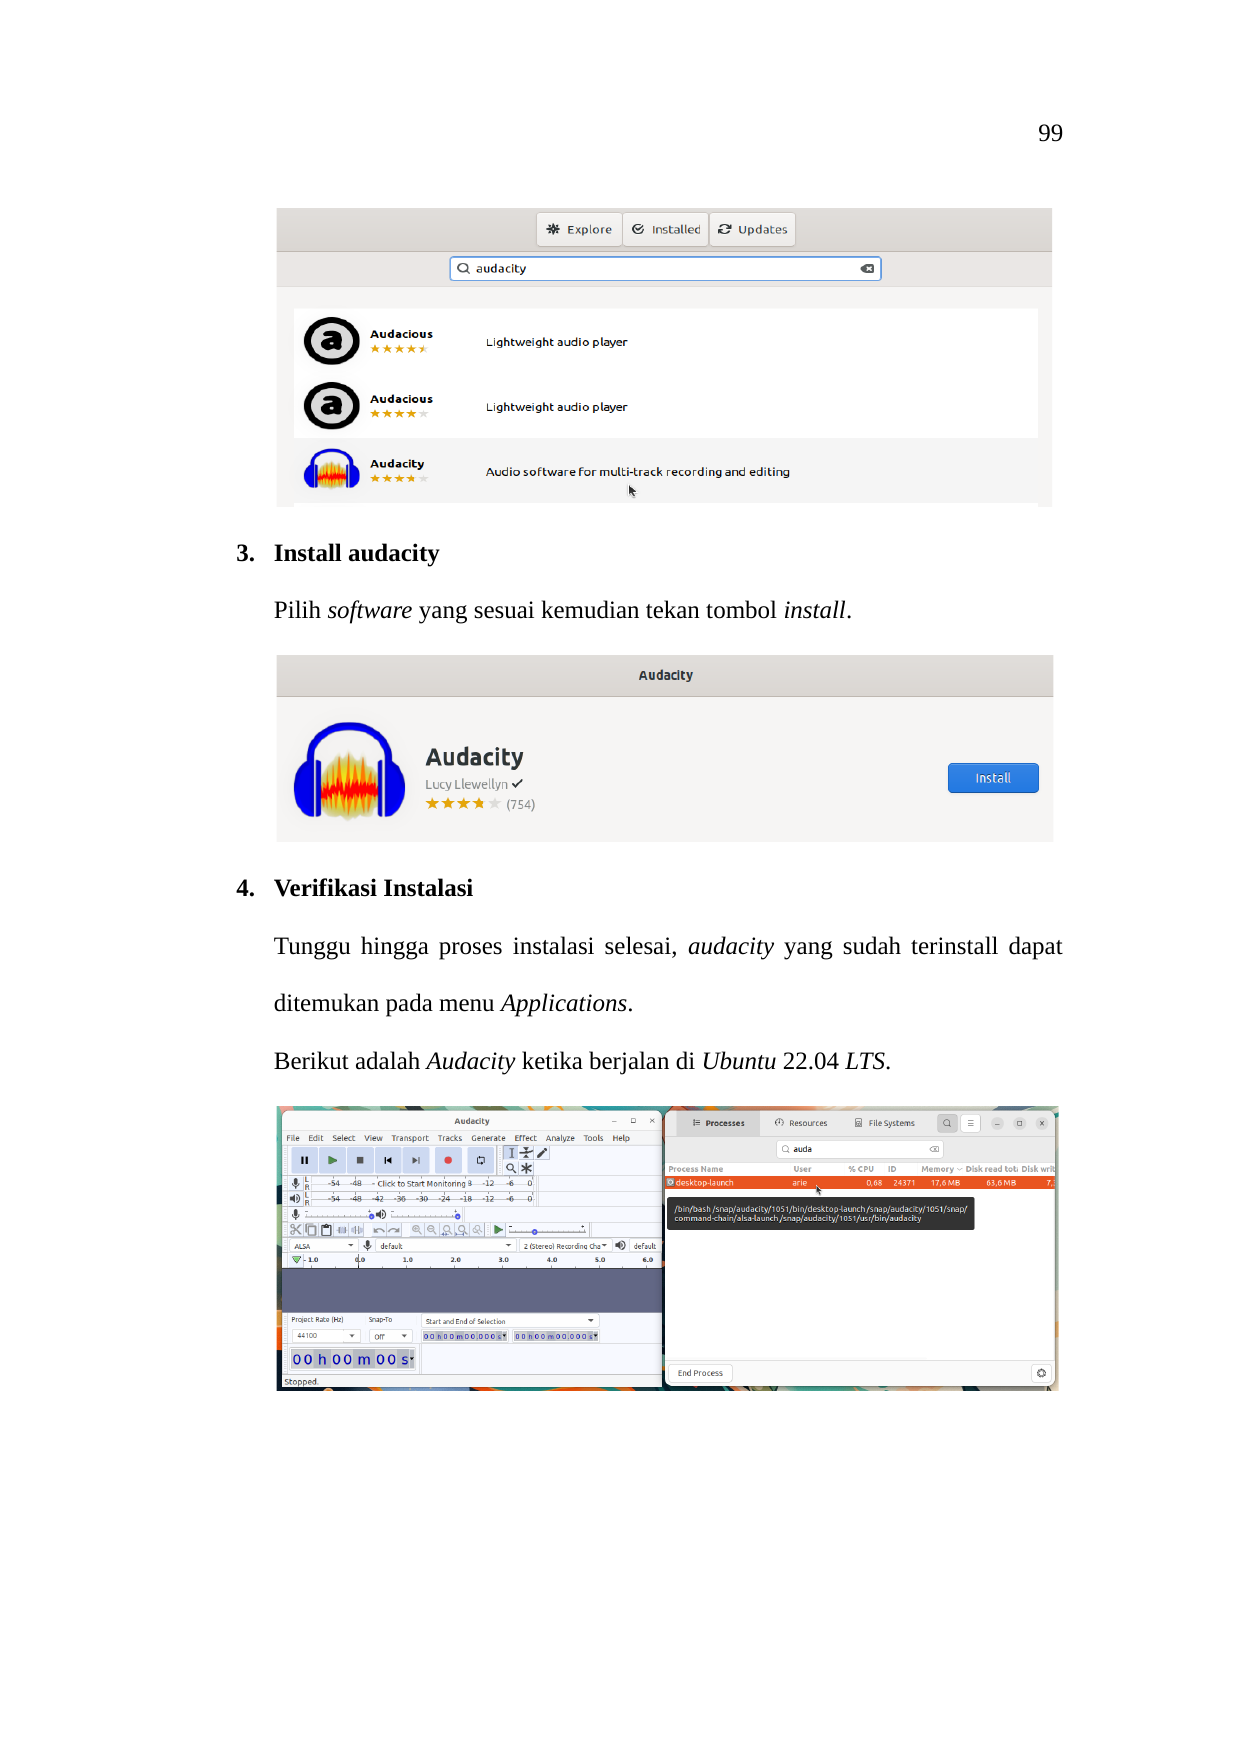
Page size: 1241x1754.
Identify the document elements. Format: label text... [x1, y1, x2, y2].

list Berikut adalah Audacity ketika berjalan di Ubuntu 22.04 LTS. [236, 1046, 1063, 1074]
list Tunggu hingga proses instalasi selesai, audacity yang sudah terinstall dapat ditemukan pada menu Applications. [236, 931, 1063, 1017]
picture [276, 655, 1054, 842]
picture [276, 208, 1053, 507]
list Verifikasi Instalasi [236, 873, 1063, 902]
list Pilih software yang sesuai kemudian tekan tombol install. [236, 595, 1063, 624]
list Install audacity [236, 538, 1063, 567]
picture [276, 1106, 1059, 1391]
